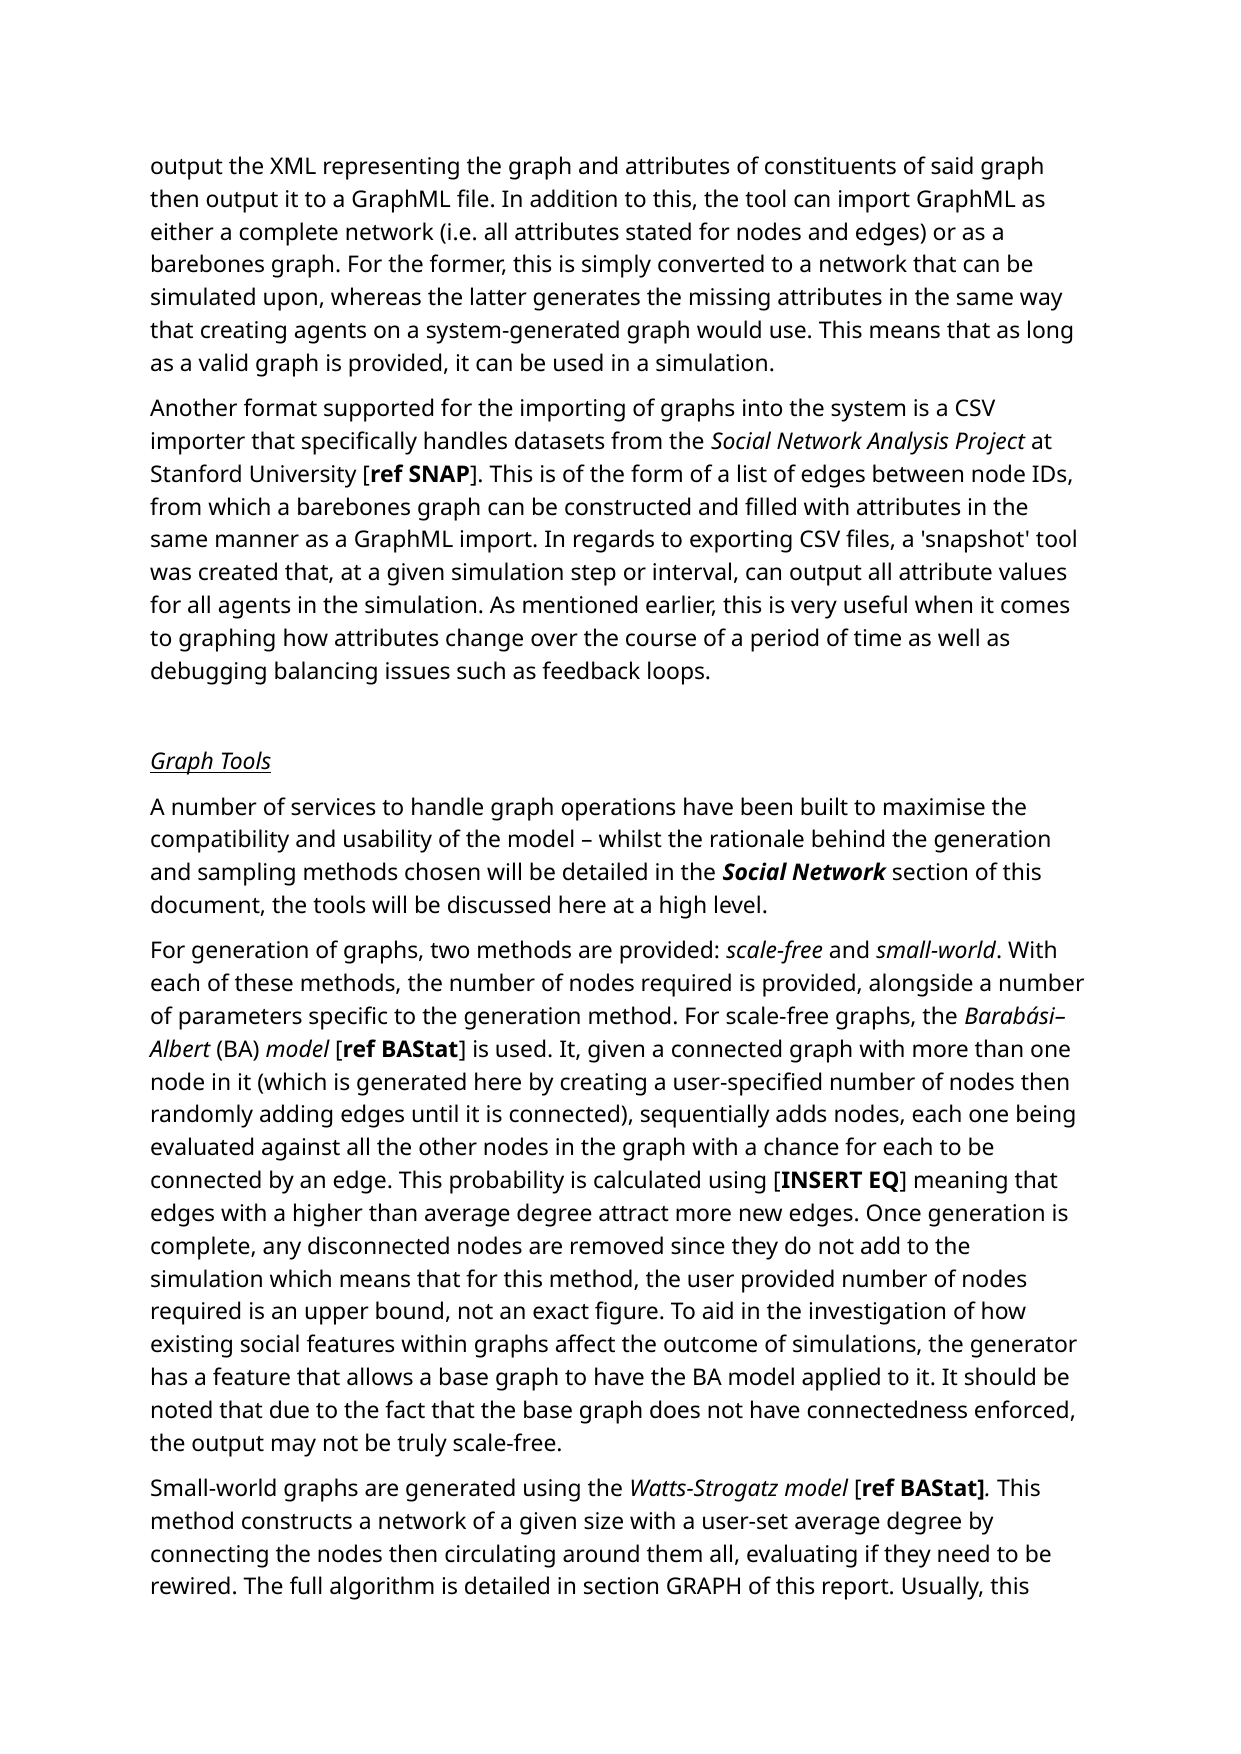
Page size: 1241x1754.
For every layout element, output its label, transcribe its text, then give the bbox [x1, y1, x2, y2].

text Small-world graphs are generated using the Watts-Strogatz model [ref BAStat]. This method constructs a network of a given size with a user-set average degree by connecting the nodes then circulating around them all, evaluating if they need to be rewired. The full algorithm is detailed in section GRAPH of this report. Usually, this [150, 1472, 1090, 1602]
text Another format supported for the importing of graphs into the system is a CSV importer that specifically handles datasets from the Social Network Analysis Project at Stanford University [ref SNAP]. This is of the form of a list of edges between node IDs, from which a barebones graph can be constructed and filled with attributes in the same manner as a GraphML import. In regards to exporting CSV files, a 'snapshot' tool was created that, at a given simulation step or interval, can output all attribute values for all agents in the simulation. As mentioned earlier, this is very useful when it comes to graphing how attributes change over the course of a period of time as well as debugging balancing issues such as feedback loops. [150, 392, 1090, 686]
text For generation of graphs, two methods are provided: scale-free and small-world. With each of these methods, the number of nodes required is provided, alongside a number of parameters specific to the generation method. For scale-free graphs, the Barabási–Albert (BA) model [ref BAStat] is used. It, given a connected graph with more than one node in it (which is generated here by creating a user-specified number of nodes then randomly adding edges until it is connected), sequentially adds nodes, each one being evaluated against all the other nodes in the graph with a chance for each to be connected by an edge. This probability is calculated using [INSERT EQ] meaning that edges with a higher than average degree attract more new edges. Once generation is complete, any disconnected nodes are removed since they do not add to the simulation which means that for this method, the user provided number of nodes required is an upper bound, not an exact figure. To aid in the investigation of how existing social features within graphs affect the outcome of simulations, the generator has a feature that allows a base graph to have the BA model applied to it. It should be noted that due to the fact that the base graph does not have connectedness enforced, the output may not be truly scale-free. [150, 934, 1090, 1458]
text Graph Tools [150, 745, 1090, 777]
text A number of services to handle graph operations have been built to maximise the compatibility and usability of the model – whilst the rationale behind the generation and sampling methods chosen will be detailed in the Social Network section of this document, the tools will be discussed here at a high level. [150, 791, 1090, 920]
text output the XML representing the graph and attributes of constituents of said graph then output it to a GraphML file. In addition to this, the tool can import GraphML as either a complete network (i.e. all attributes stated for nodes and edges) or as a barebones graph. For the former, this is simply converted to a network that can be simulated upon, whereas the latter generates the missing attributes in the same way that creating agents on a system-generated graph would use. This means that as long as a valid graph is provided, it can be used in a simulation. [150, 150, 1090, 378]
